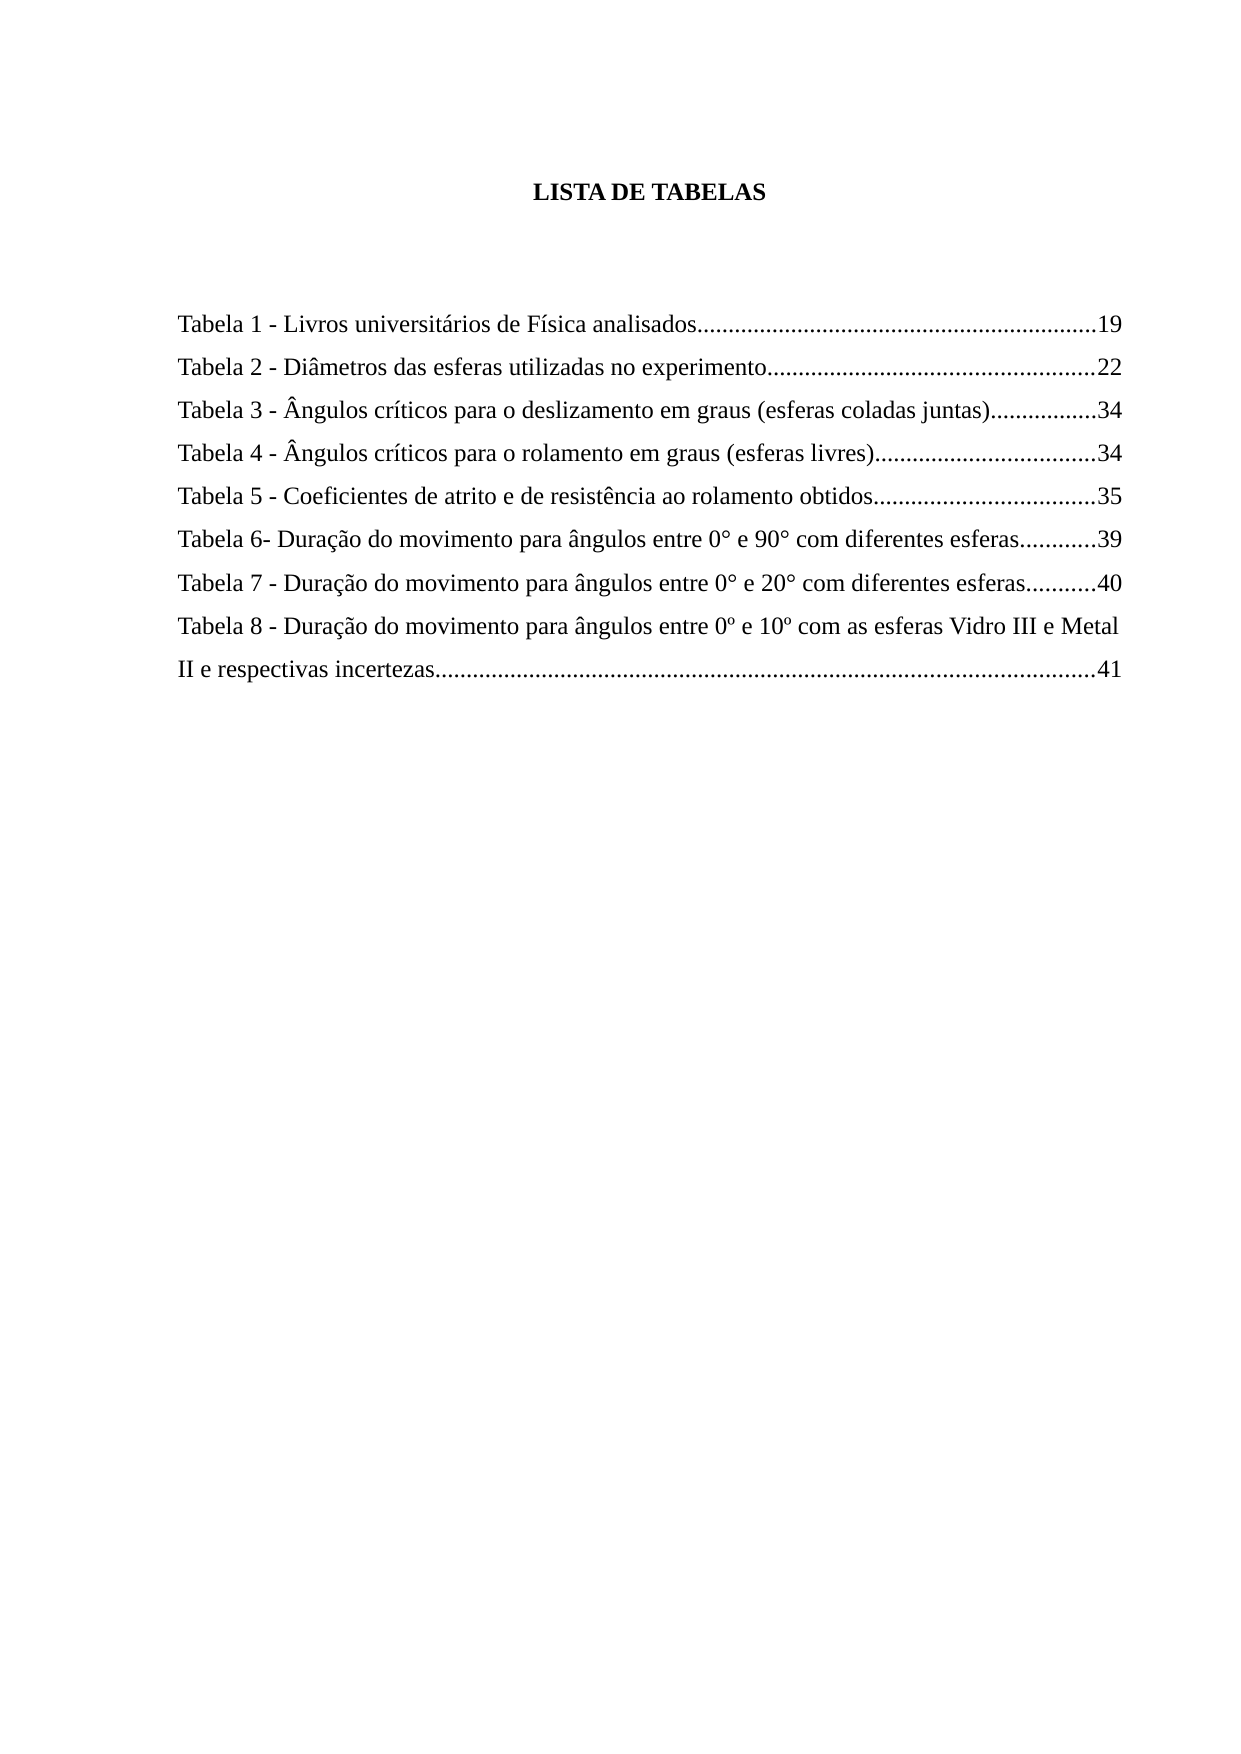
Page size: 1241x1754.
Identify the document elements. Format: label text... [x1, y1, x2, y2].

text Tabela 5 - Coeficientes de atrito e de resistência ao rolamento obtidos 35 [177, 481, 1122, 510]
text Tabela 1 - Livros universitários de Física analisados 19 [177, 309, 1122, 338]
subtitle LISTA DE TABELAS [177, 177, 1122, 206]
text Tabela 2 - Diâmetros das esferas utilizadas no experimento 22 [177, 352, 1122, 381]
text Tabela 8 - Duração do movimento para ângulos entre 0º e 10º com as esferas Vidro III e Metal II e respectivas incertezas 41 [177, 611, 1122, 683]
text Tabela 6- Duração do movimento para ângulos entre 0° e 90° com diferentes esferas 39 [177, 524, 1122, 553]
text Tabela 4 - Ângulos críticos para o rolamento em graus (esferas livres) 34 [177, 438, 1122, 467]
text Tabela 3 - Ângulos críticos para o deslizamento em graus (esferas coladas juntas) 34 [177, 395, 1122, 424]
text Tabela 7 - Duração do movimento para ângulos entre 0° e 20° com diferentes esferas 40 [177, 568, 1122, 596]
